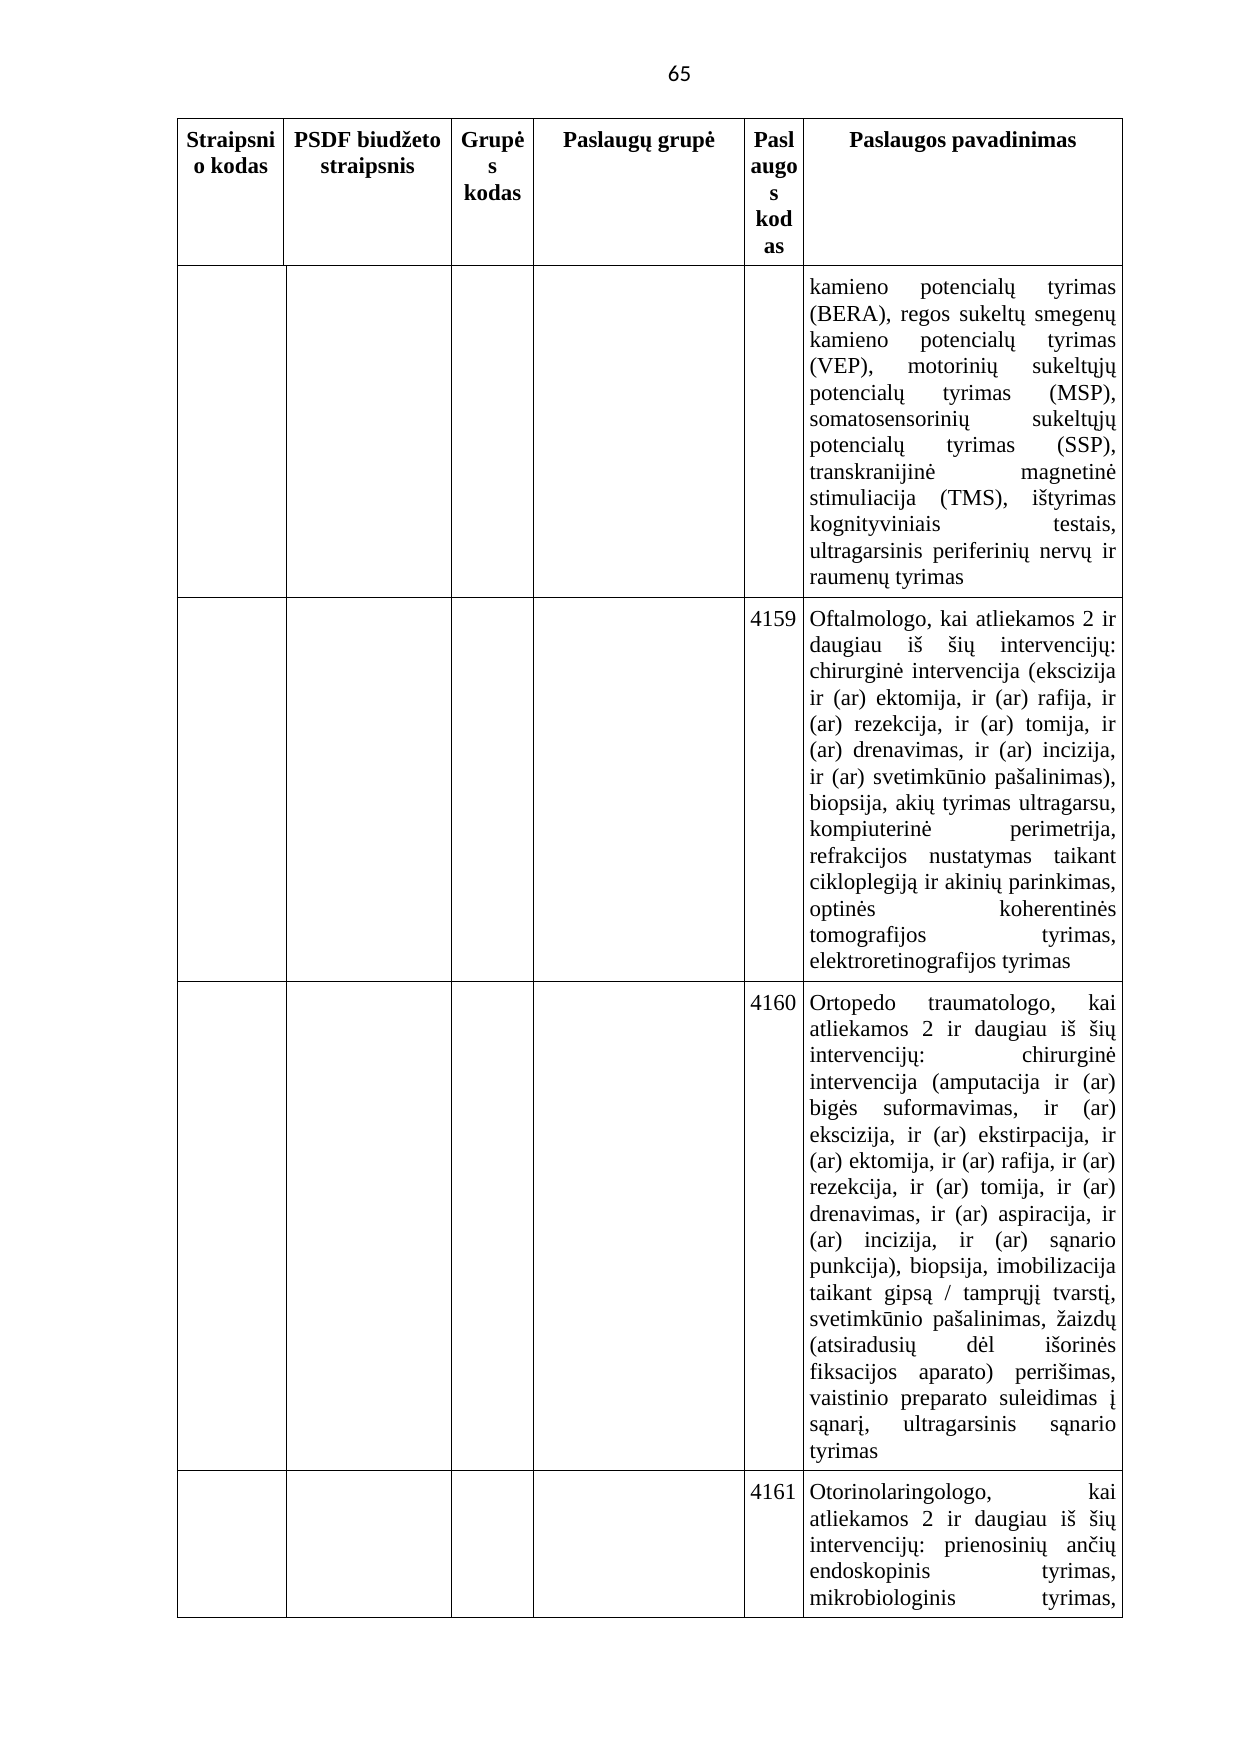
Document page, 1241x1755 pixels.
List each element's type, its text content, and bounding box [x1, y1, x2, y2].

table_cell [534, 1471, 744, 1617]
table_cell [178, 598, 286, 981]
table_header PSDF biudžeto straipsnis [284, 119, 451, 265]
table_header Grupės kodas [452, 119, 533, 265]
table_cell [178, 982, 286, 1470]
table_cell 4161 [745, 1471, 803, 1617]
table_cell [178, 1471, 286, 1617]
table_cell [452, 1471, 533, 1617]
table_cell [534, 266, 744, 597]
table_cell Otorinolaringologo, kai atliekamos 2 ir daugiau iš šių intervencijų: prienosinių ančių endoskopinis tyrimas, mikrobiologinis tyrimas, [804, 1471, 1122, 1617]
table_cell [534, 982, 744, 1470]
table_cell [178, 266, 286, 597]
table_cell 4159 [745, 598, 803, 981]
table_cell 4160 [745, 982, 803, 1470]
table_cell Ortopedo traumatologo, kai atliekamos 2 ir daugiau iš šių intervencijų: chirurginė intervencija (amputacija ir (ar) bigės suformavimas, ir (ar) ekscizija, ir (ar) ekstirpacija, ir (ar) ektomija, ir (ar) rafija, ir (ar) rezekcija, ir (ar) tomija, ir (ar) drenavimas, ir (ar) aspiracija, ir (ar) incizija, ir (ar) sąnario punkcija), biopsija, imobilizacija taikant gipsą / tamprųjį tvarstį, svetimkūnio pašalinimas, žaizdų (atsiradusių dėl išorinės fiksacijos aparato) perrišimas, vaistinio preparato suleidimas į sąnarį, ultragarsinis sąnario tyrimas [804, 982, 1122, 1470]
table_cell [287, 1471, 451, 1617]
table_cell [534, 598, 744, 981]
table_cell kamieno potencialų tyrimas (BERA), regos sukeltų smegenų kamieno potencialų tyrimas (VEP), motorinių sukeltųjų potencialų tyrimas (MSP), somatosensorinių sukeltųjų potencialų tyrimas (SSP), transkranijinė magnetinė stimuliacija (TMS), ištyrimas kognityviniais testais, ultragarsinis periferinių nervų ir raumenų tyrimas [804, 266, 1122, 597]
table_cell [287, 982, 451, 1470]
table_header Paslaugos pavadinimas [804, 119, 1122, 265]
table_cell [745, 266, 803, 597]
table_cell Oftalmologo, kai atliekamos 2 ir daugiau iš šių intervencijų: chirurginė intervencija (ekscizija ir (ar) ektomija, ir (ar) rafija, ir (ar) rezekcija, ir (ar) tomija, ir (ar) drenavimas, ir (ar) incizija, ir (ar) svetimkūnio pašalinimas), biopsija, akių tyrimas ultragarsu, kompiuterinė perimetrija, refrakcijos nustatymas taikant cikloplegiją ir akinių parinkimas, optinės koherentinės tomografijos tyrimas, elektroretinografijos tyrimas [804, 598, 1122, 981]
table_cell [452, 598, 533, 981]
table_header Paslaugų grupė [534, 119, 744, 265]
table_header Straipsnio kodas [178, 119, 283, 265]
table_cell [452, 266, 533, 597]
table_header Paslaugos kodas [745, 119, 803, 265]
table_cell [287, 266, 451, 597]
table_cell [287, 598, 451, 981]
table_cell [452, 982, 533, 1470]
